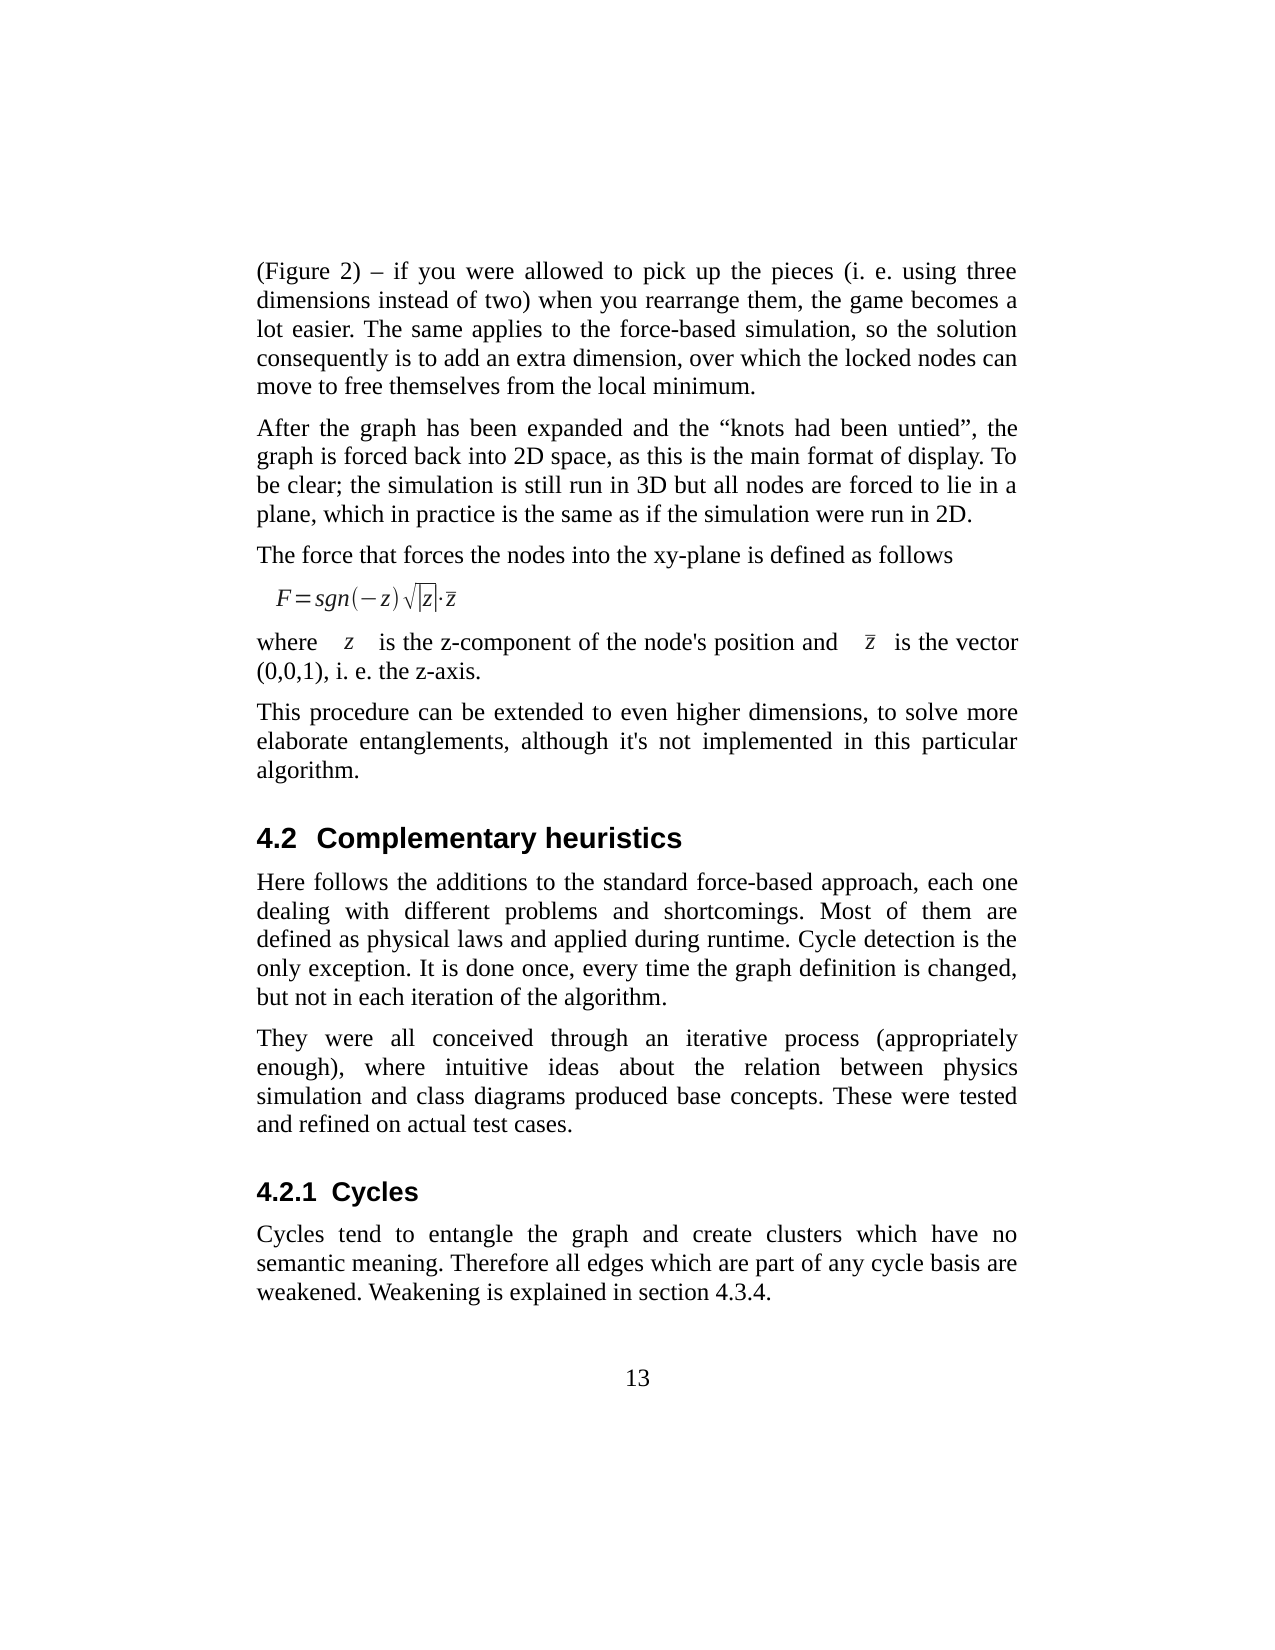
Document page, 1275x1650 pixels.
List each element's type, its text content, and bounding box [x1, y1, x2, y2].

text The force that forces the nodes into the xy-plane is defined as follows [256, 540, 1018, 569]
text After the graph has been expanded and the “knots had been untied”, the graph is forced back into 2D space, as this is the main format of display. To be clear; the simulation is still run in 3D but all nodes are forced to lie in a plane, which in practice is the same as if the simulation were run in 2D. [256, 413, 1018, 528]
text Here follows the additions to the standard force-based approach, each one dealing with different problems and shortcomings. Most of them are defined as physical laws and applied during runtime. Cycle detection is the only exception. It is done once, every time the graph definition is changed, but not in each iteration of the algorithm. [256, 867, 1018, 1011]
subtitle Cycles [256, 1176, 1018, 1207]
text (Figure 2) – if you were allowed to pick up the pieces (i. e. using three dimensions instead of two) when you rearrange them, the game becomes a lot easier. The same applies to the force-based simulation, so the solution consequently is to add an extra dimension, over which the locked nodes can move to free themselves from the local minimum. [256, 256, 1018, 400]
text They were all conceived through an iterative process (appropriately enough), where intuitive ideas about the relation between physics simulation and class diagrams produced base concepts. These were tested and refined on actual test cases. [256, 1023, 1018, 1138]
text where is the z-component of the node's position and is the vector (0,0,1), i. e. the z-axis. [256, 626, 1018, 685]
subtitle Complementary heuristics [256, 821, 1018, 854]
text Cycles tend to entangle the graph and create clusters which have no semantic meaning. Therefore all edges which are part of any cycle basis are weakened. Weakening is explained in section 4.3.4. [256, 1219, 1018, 1306]
text This procedure can be extended to even higher dimensions, to solve more elaborate entanglements, although it's not implemented in this particular algorithm. [256, 697, 1018, 783]
